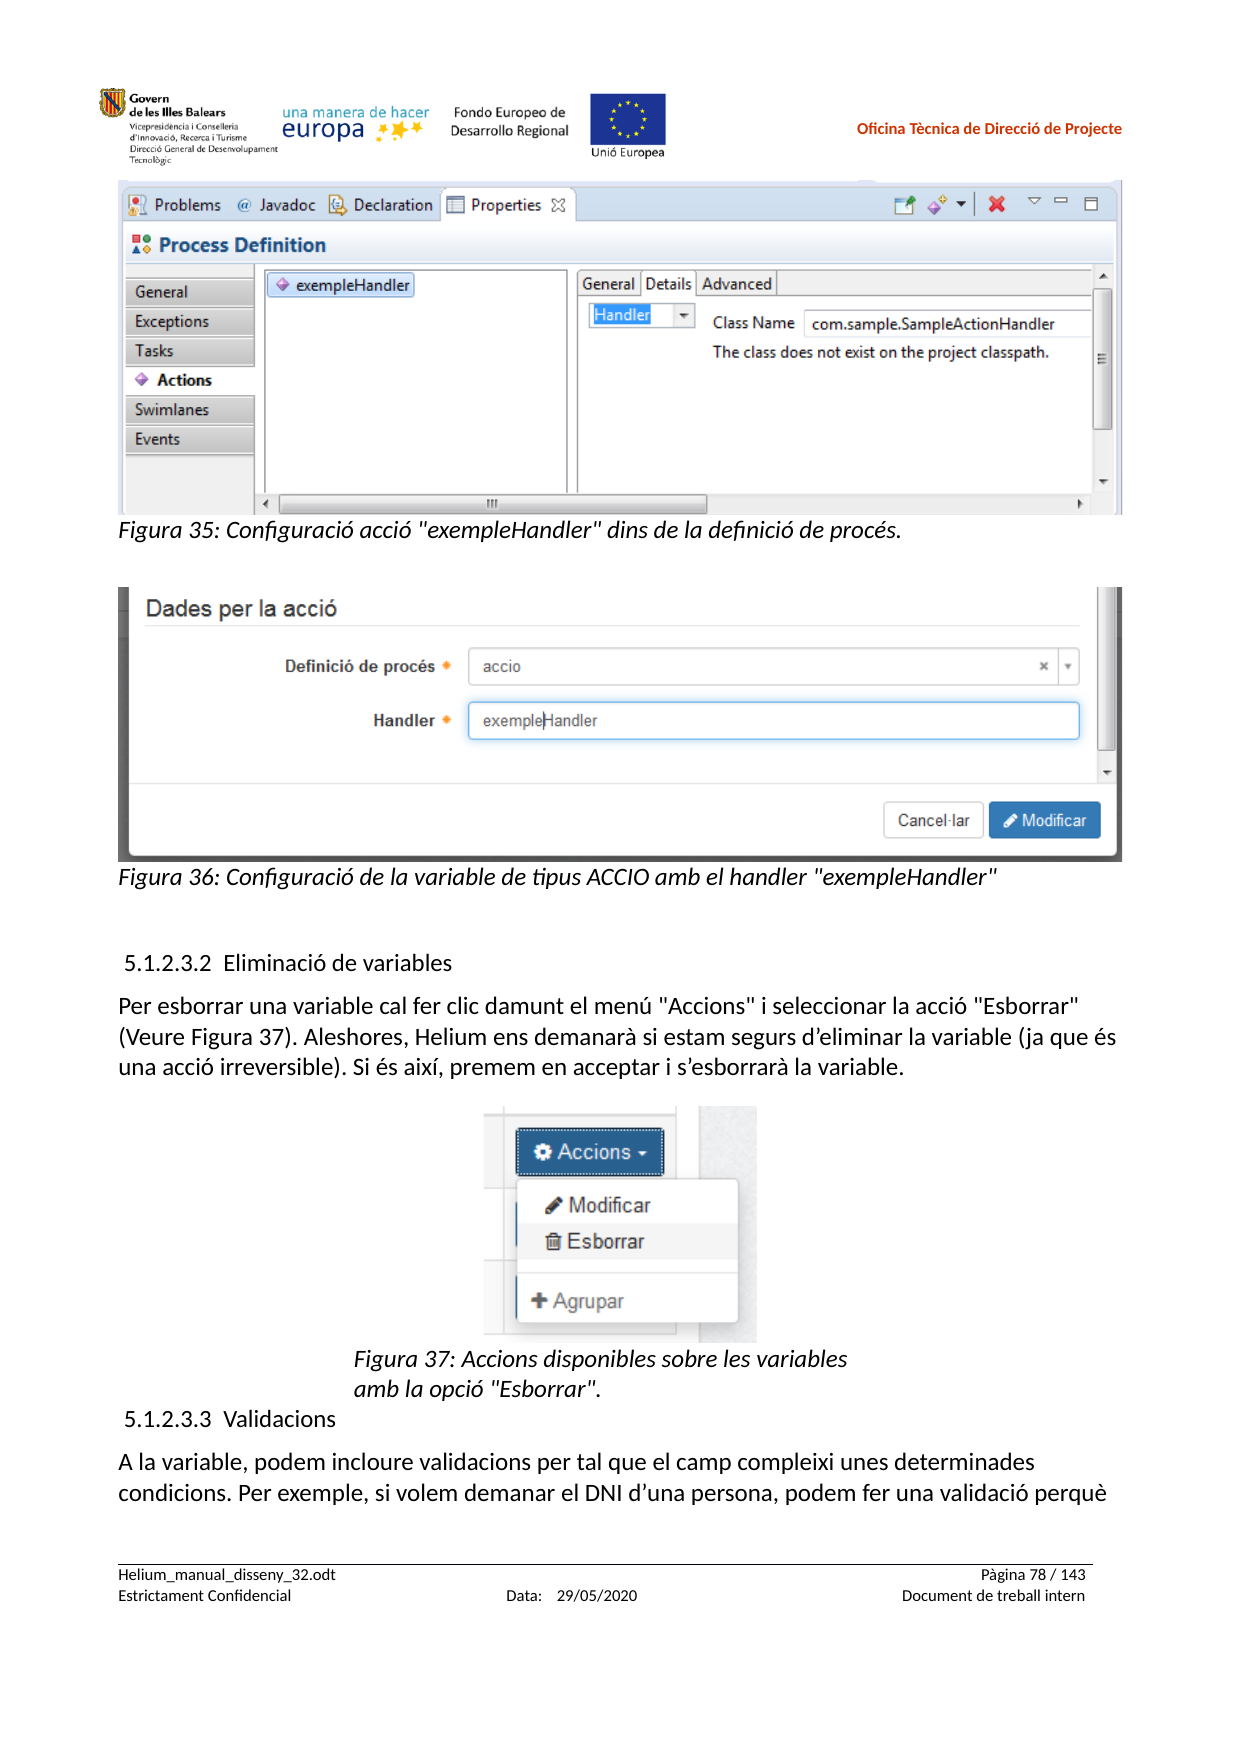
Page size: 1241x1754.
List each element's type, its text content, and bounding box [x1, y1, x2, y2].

text A la variable, podem incloure validacions per tal que el camp compleixi unes determinades condicions. Per exemple, si volem demanar el DNI d’una persona, podem fer una validació perquè [118, 1447, 1122, 1508]
text Figura 35: Configuració acció "exempleHandler" dins de la definició de procés. [118, 515, 1122, 545]
text Figura 37: Accions disponibles sobre les variables amb la opció "Esborrar". [354, 1341, 887, 1404]
text [483, 1094, 757, 1106]
subtitle Validacions [118, 1341, 1122, 1434]
text Per esborrar una variable cal fer clic damunt el menú "Accions" i seleccionar la acció "Esborrar" (Veure Figura 37). Aleshores, Helium ens demanarà si estam segurs d’eliminar la variable (ja que és una acció irreversible). Si és així, premem en acceptar i s’esborrarà la variable. [118, 990, 1122, 1082]
subtitle Eliminació de variables [118, 947, 1122, 978]
picture [99, 87, 668, 166]
picture [483, 1106, 757, 1343]
subtitle [757, 1094, 887, 1107]
subtitle [354, 1094, 483, 1107]
picture [118, 587, 1123, 862]
text Figura 36: Configuració de la variable de tipus ACCIO amb el handler "exempleHandler" [118, 862, 1122, 892]
